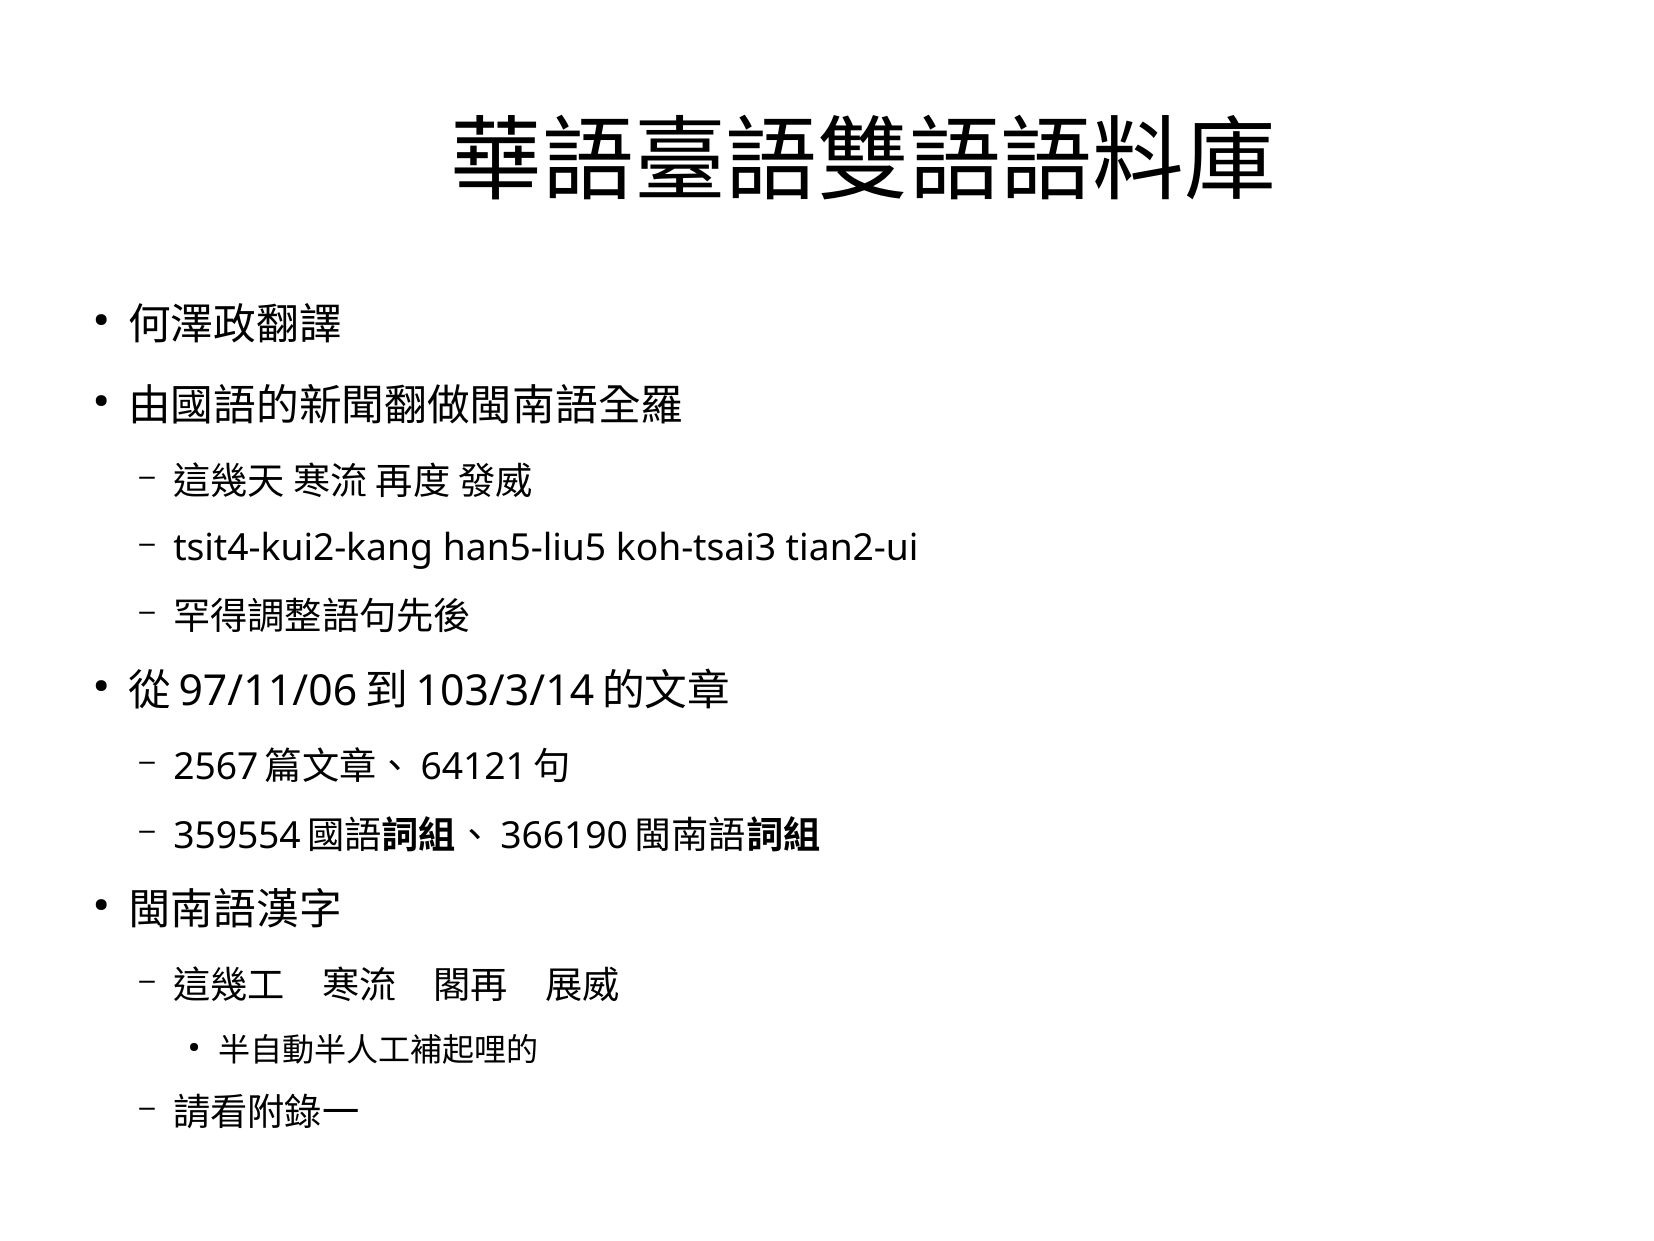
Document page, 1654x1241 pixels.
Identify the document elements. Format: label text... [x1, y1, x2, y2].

title 華語臺語雙語語料庫 [82, 49, 1571, 257]
list 何澤政翻譯 由國語的新聞翻做閩南語全羅 這幾天 寒流 再度 發威 tsit4-kui2-kang han5-liu5 koh-tsai3 tian2-ui 罕得調整語句先後 從97/11/06到103/3/14的文章 2567篇文章、64121句 359554國語詞組、366190閩南語詞組 閩南語漢字 這幾工 寒流 閣再 展威 半自動半人工補起哩的 請看附錄一 [82, 290, 1538, 1147]
